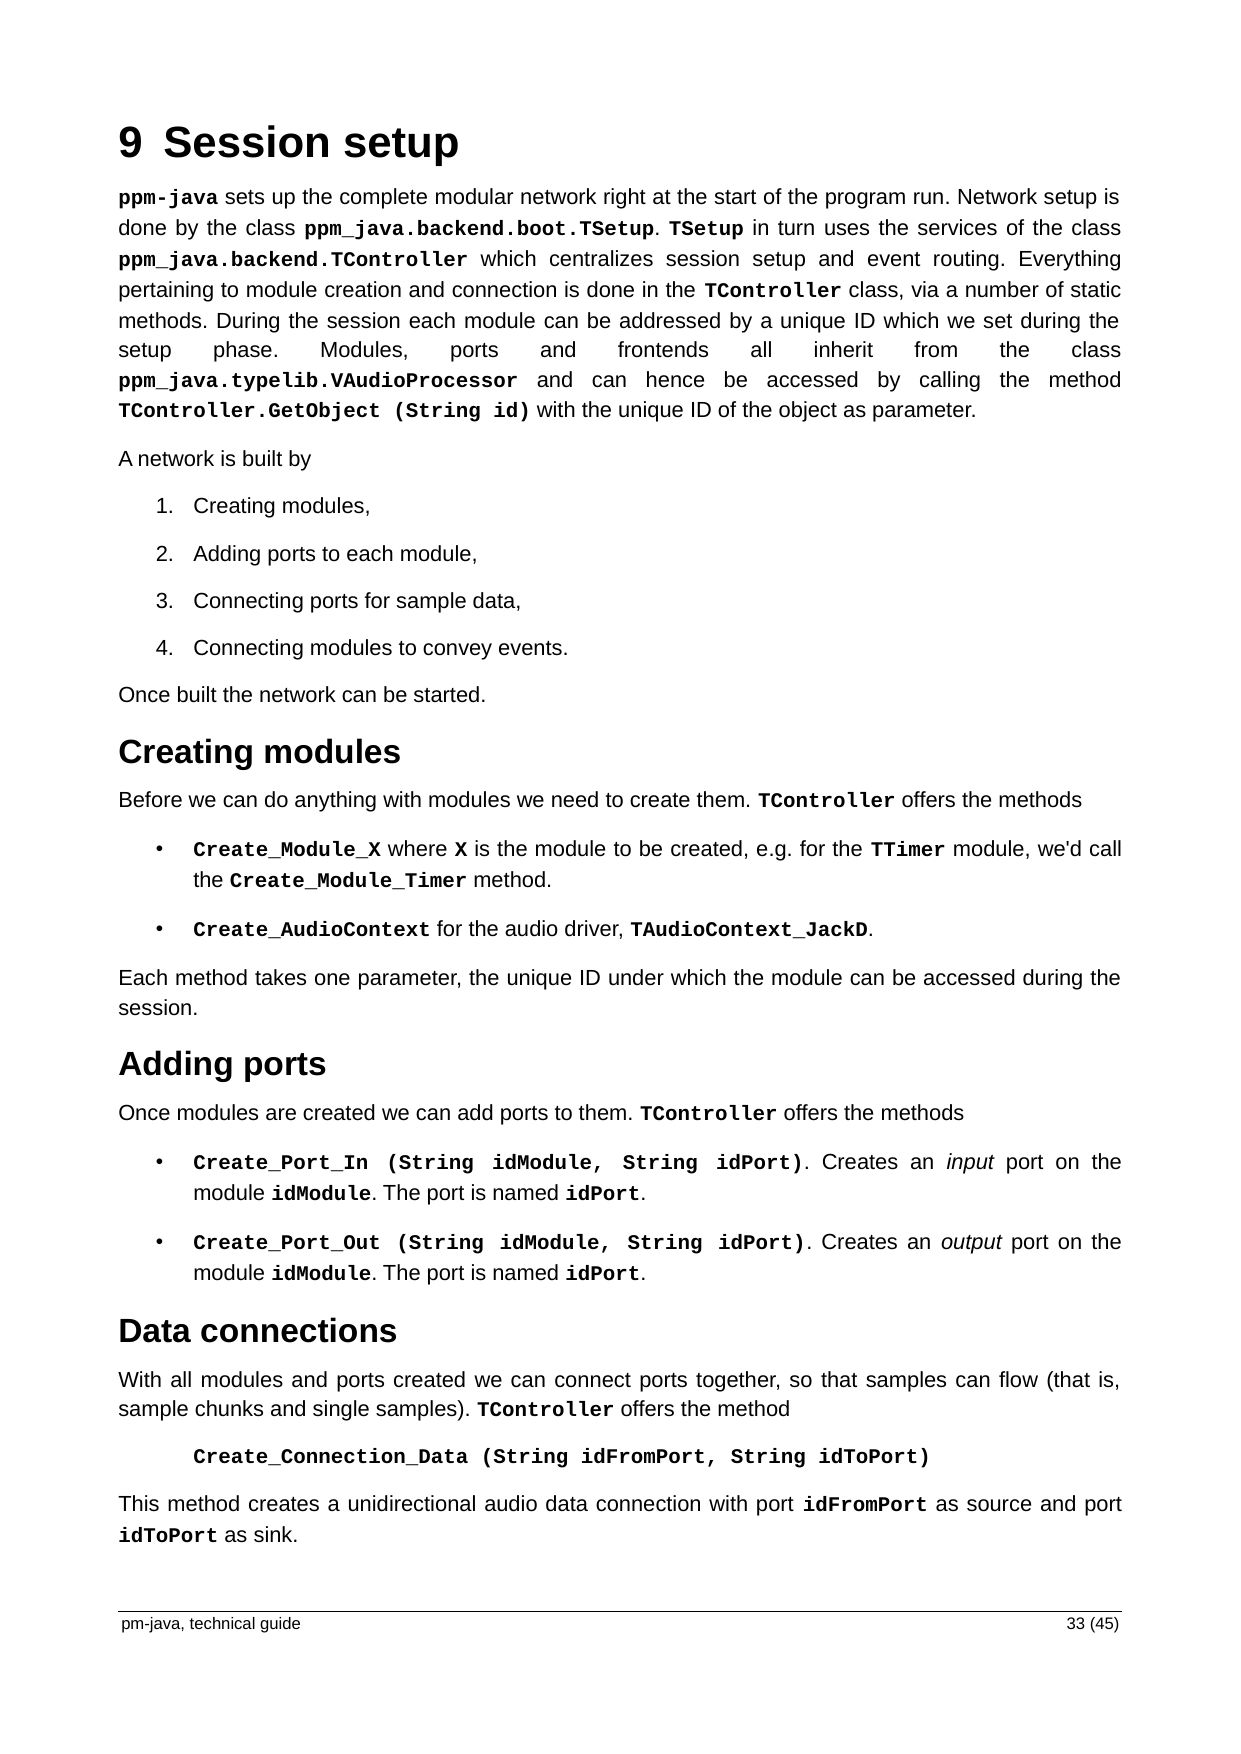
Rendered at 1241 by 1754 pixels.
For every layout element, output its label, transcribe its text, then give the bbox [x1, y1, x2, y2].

text Each method takes one parameter, the unique ID under which the module can be accessed during the session. [118, 966, 1122, 1019]
text Create_Connection_Data (String idFromPort, String idToPort) [118, 1446, 1122, 1469]
text This method creates a unidirectional audio data connection with port idFromPort as source and port idToPort as sink. [118, 1492, 1122, 1549]
text Once built the network can be started. [118, 682, 1122, 707]
text With all modules and ports created we can connect ports together, so that samples can flow (that is, sample chunks and single samples). TController offers the method [118, 1368, 1122, 1423]
subtitle Adding ports [118, 1045, 1122, 1083]
list Adding ports to each module, [156, 541, 1122, 566]
list Creating modules, [156, 494, 1122, 519]
list Create_Port_Out (String idModule, String idPort). Creates an output port on the module idModule. The port is named idPort. [156, 1229, 1122, 1286]
list Create_Port_In (String idModule, String idPort). Creates an input port on the module idModule. The port is named idPort. [156, 1149, 1122, 1206]
text Before we can do anything with modules we need to create them. TController offers the methods [118, 788, 1122, 814]
list Connecting ports for sample data, [156, 588, 1122, 613]
subtitle Creating modules [118, 733, 1122, 770]
text ppm-java sets up the complete modular network right at the start of the program run. Network setup is done by the class ppm_java.backend.boot.TSetup. TSetup in turn uses the services of the class ppm_java.backend.TController which centralizes session setup and event routing. Everything pertaining to module creation and connection is done in the TController class, via a number of static methods. During the session each module can be addressed by a unique ID which we set during the setup phase. Modules, ports and frontends all inherit from the class ppm_java.typelib.VAudioProcessor and can hence be accessed by calling the method TController.GetObject (String id) with the unique ID of the object as parameter. [118, 185, 1122, 424]
list Create_AudioContext for the audio driver, TAudioContext_JackD. [156, 917, 1122, 943]
list Create_Module_X where X is the module to be created, e.g. for the TTimer module, we'd call the Create_Module_Timer method. [156, 837, 1122, 894]
text Once modules are created we can add ports to them. TController offers the methods [118, 1101, 1122, 1127]
subtitle Data connections [118, 1312, 1122, 1350]
list Connecting modules to convey events. [156, 635, 1122, 660]
text A network is built by [118, 447, 1122, 472]
subtitle Session setup [118, 118, 1122, 167]
